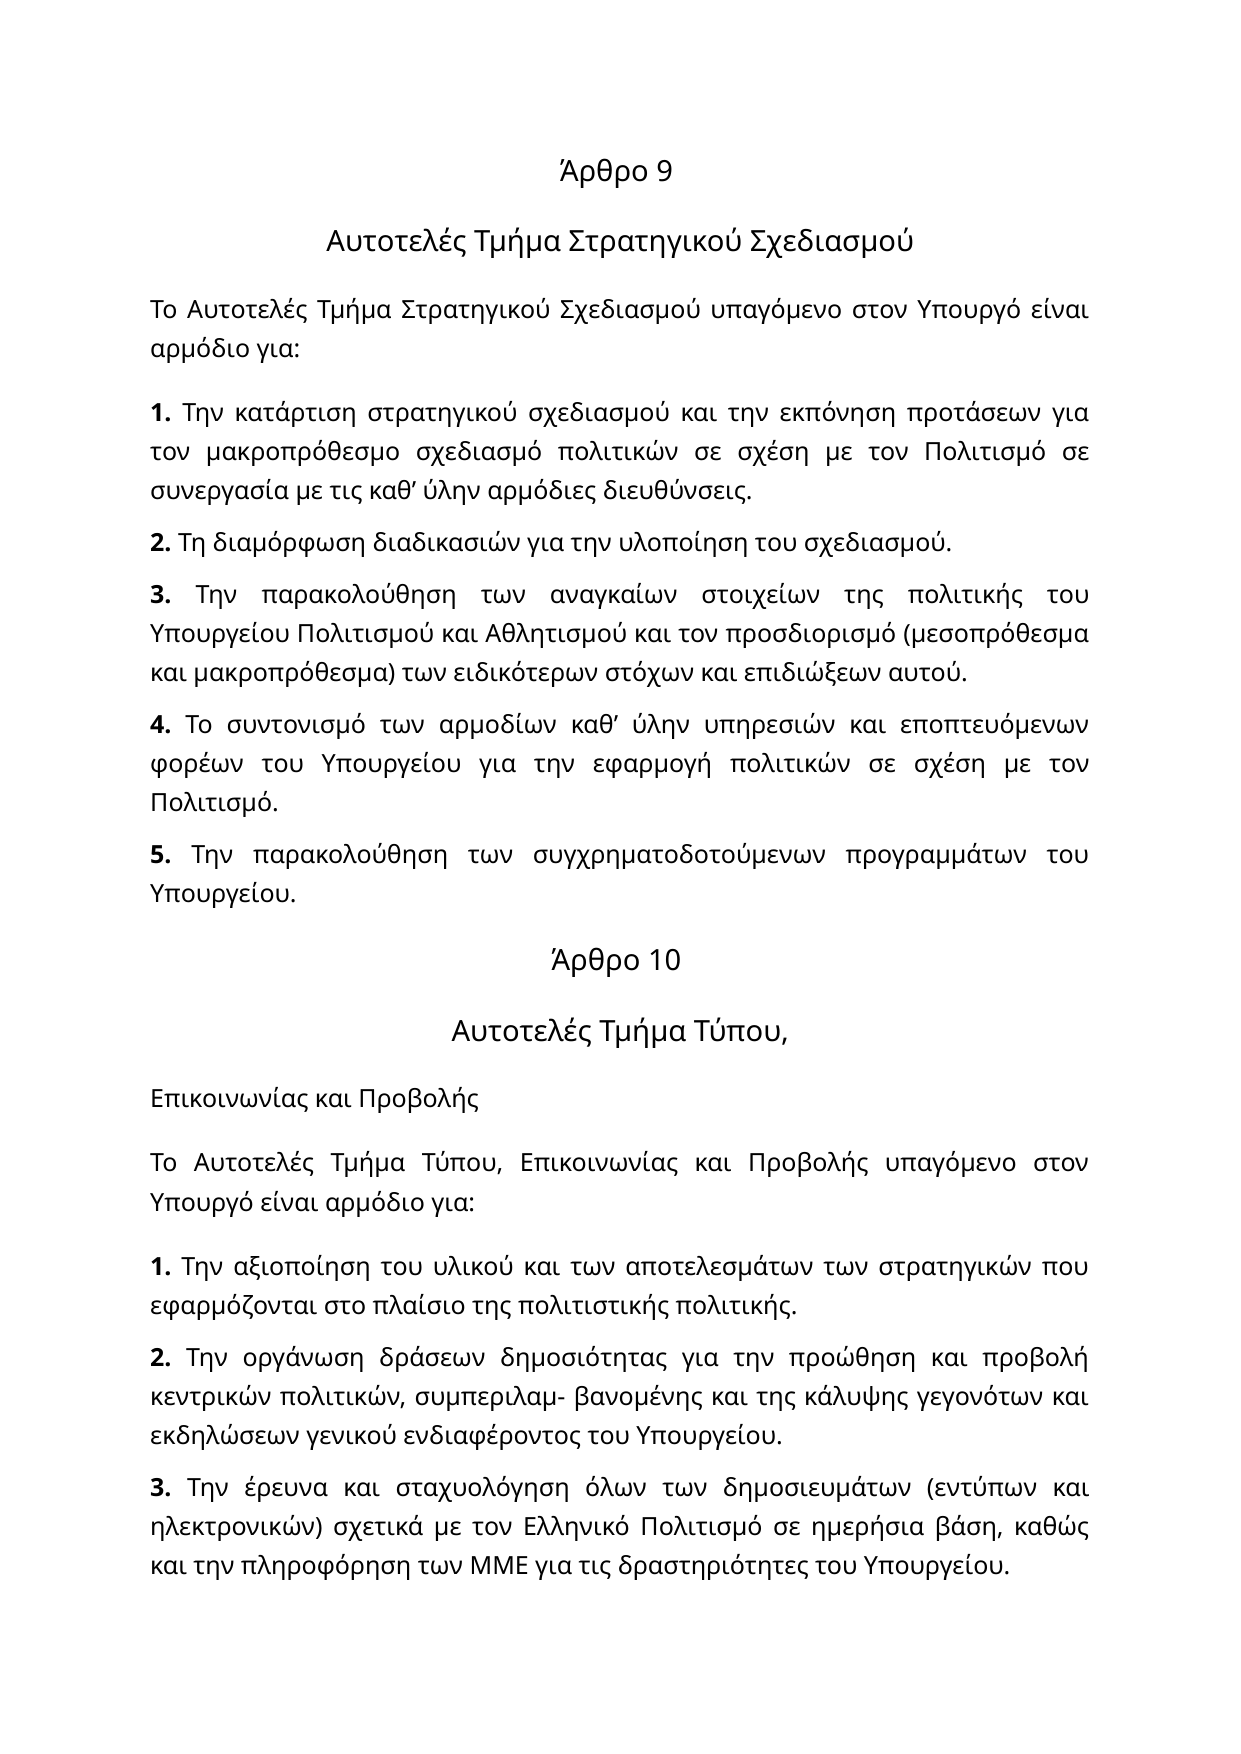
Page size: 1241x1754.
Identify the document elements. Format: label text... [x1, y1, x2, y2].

text 4. Το συντονισμό των αρμοδίων καθ’ ύλην υπηρεσιών και εποπτευόμενων φορέων του Υπουργείου για την εφαρμογή πολιτικών σε σχέση με τον Πολιτισμό. [150, 706, 1090, 819]
text 2. Την οργάνωση δράσεων δημοσιότητας για την προώθηση και προβολή κεντρικών πολιτικών, συμπεριλαμ- βανομένης και της κάλυψης γεγονότων και εκδηλώσεων γενικού ενδιαφέροντος του Υπουργείου. [150, 1339, 1090, 1452]
text 5. Την παρακολούθηση των συγχρηματοδοτούμενων προγραμμάτων του Υπουργείου. [150, 836, 1090, 909]
text 1. Την αξιοποίηση του υλικού και των αποτελεσμάτων των στρατηγικών που εφαρμόζονται στο πλαίσιο της πολιτιστικής πολιτικής. [150, 1248, 1090, 1322]
subtitle Άρθρο 10 [150, 939, 1090, 979]
text 3. Την παρακολούθηση των αναγκαίων στοιχείων της πολιτικής του Υπουργείου Πολιτισμού και Αθλητισμού και τον προσδιορισμό (μεσοπρόθεσμα και μακροπρόθεσμα) των ειδικότερων στόχων και επιδιώξεων αυτού. [150, 576, 1090, 689]
subtitle Αυτοτελές Τμήμα Στρατηγικού Σχεδιασμού [150, 221, 1090, 260]
subtitle Άρθρο 9 [150, 150, 1090, 190]
text 3. Την έρευνα και σταχυολόγηση όλων των δημοσιευμάτων (εντύπων και ηλεκτρονικών) σχετικά με τον Ελληνικό Πολιτισμό σε ημερήσια βάση, καθώς και την πληροφόρηση των ΜΜΕ για τις δραστηριότητες του Υπουργείου. [150, 1469, 1090, 1582]
text 2. Τη διαμόρφωση διαδικασιών για την υλοποίηση του σχεδιασμού. [150, 524, 1090, 559]
text Το Αυτοτελές Τμήμα Τύπου, Επικοινωνίας και Προβολής υπαγόμενο στον Υπουργό είναι αρμόδιο για: [150, 1145, 1090, 1218]
subtitle Αυτοτελές Τμήμα Τύπου, [150, 1010, 1090, 1050]
text Επικοινωνίας και Προβολής [150, 1081, 1090, 1115]
text Το Αυτοτελές Τμήμα Στρατηγικού Σχεδιασμού υπαγόμενο στον Υπουργό είναι αρμόδιο για: [150, 291, 1090, 364]
text 1. Την κατάρτιση στρατηγικού σχεδιασμού και την εκπόνηση προτάσεων για τον μακροπρόθεσμο σχεδιασμό πολιτικών σε σχέση με τον Πολιτισμό σε συνεργασία με τις καθ’ ύλην αρμόδιες διευθύνσεις. [150, 394, 1090, 507]
